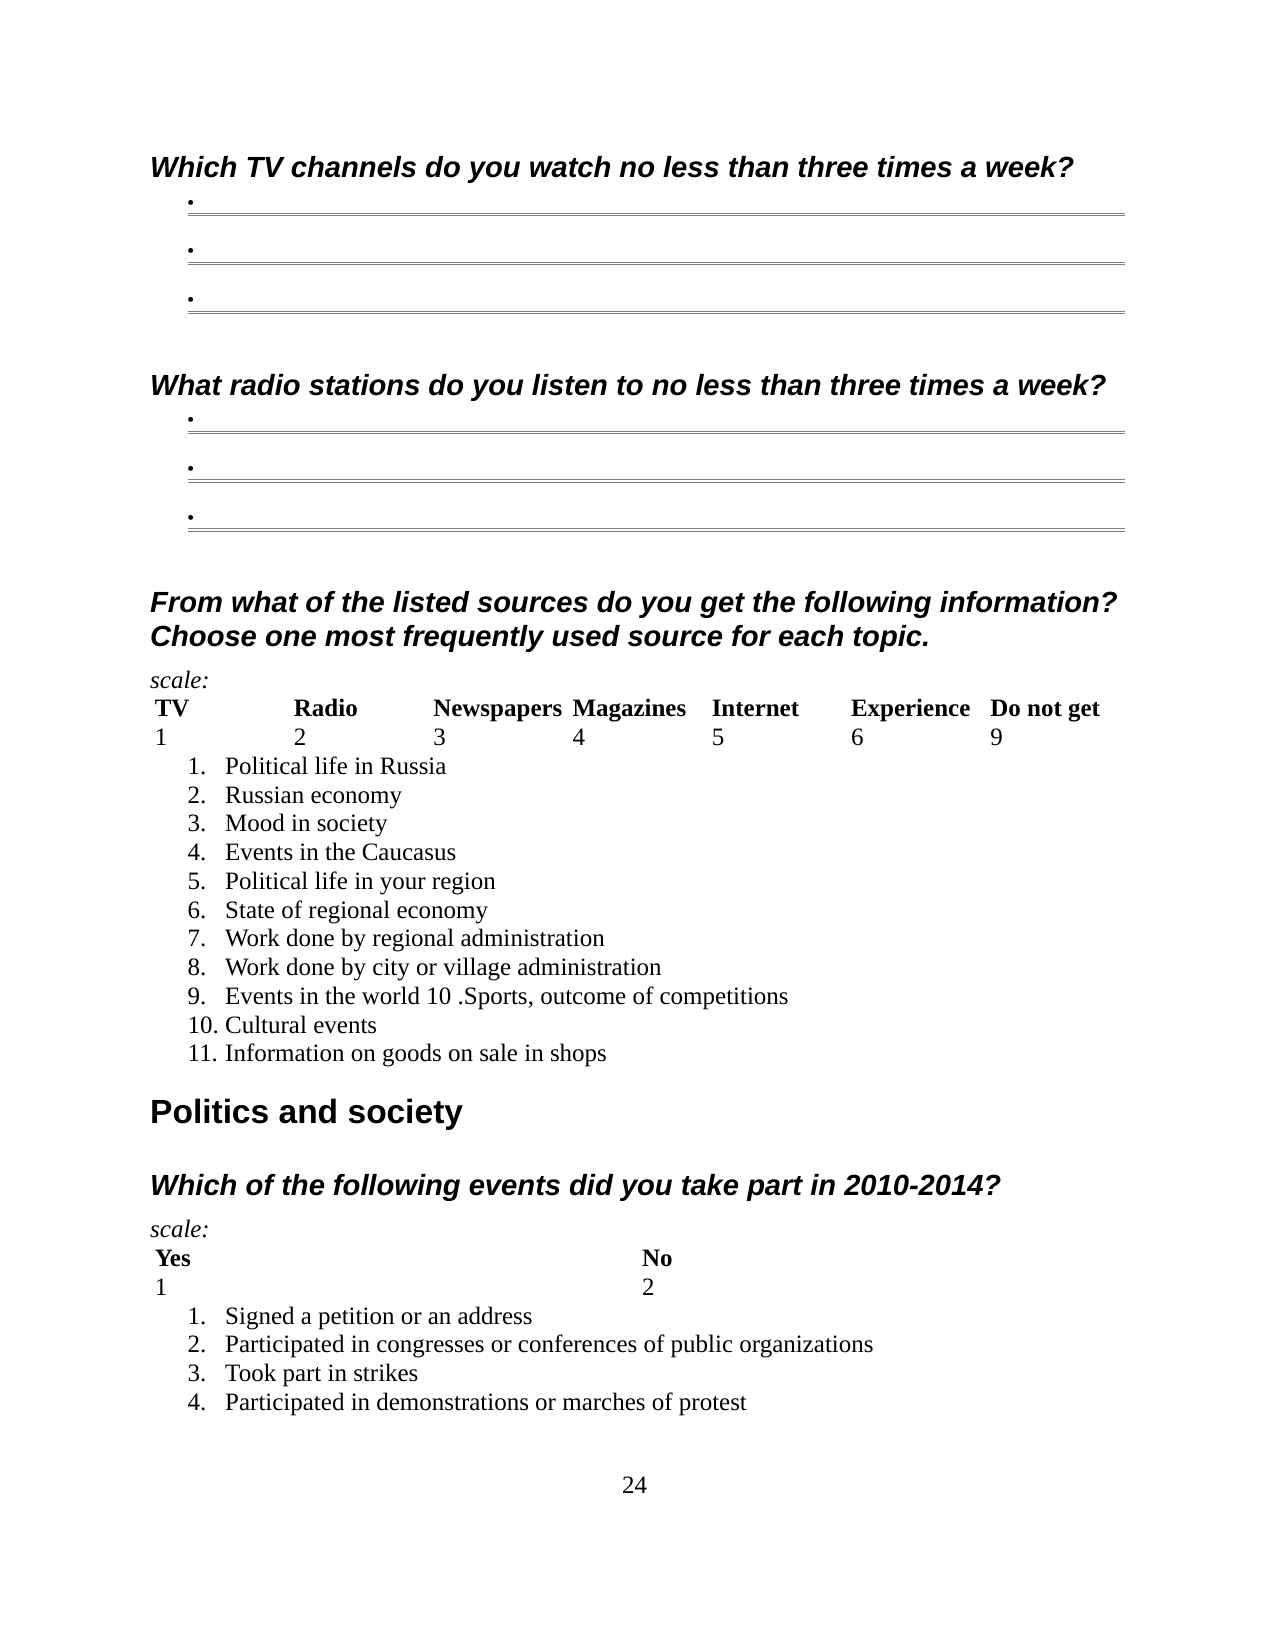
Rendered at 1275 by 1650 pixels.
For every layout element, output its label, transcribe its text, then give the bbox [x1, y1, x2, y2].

list Russian economy [187, 780, 1125, 808]
list Events in the world 10 .Sports, outcome of competitions [187, 981, 1125, 1010]
text scale: [150, 665, 1125, 693]
subtitle Which TV channels do you watch no less than three times a week? [150, 150, 1125, 183]
subtitle Which of the following events did you take part in 2010-2014? [150, 1168, 1125, 1202]
list Events in the Caucasus [187, 837, 1125, 866]
list Participated in congresses or conferences of public organizations [187, 1329, 1125, 1358]
table_header Newspapers [429, 694, 568, 722]
table_cell 1 [150, 722, 289, 751]
list Information on goods on sale in shops [187, 1038, 1125, 1067]
subtitle What radio stations do you listen to no less than three times a week? [150, 368, 1125, 401]
table_header Do not get [986, 694, 1125, 722]
table_header No [638, 1243, 1125, 1272]
table_cell 5 [707, 722, 846, 751]
list Participated in demonstrations or marches of protest [187, 1387, 1125, 1416]
table_cell 2 [289, 722, 428, 751]
list Took part in strikes [187, 1358, 1125, 1387]
table_cell 3 [429, 722, 568, 751]
subtitle Politics and society [150, 1092, 1125, 1131]
table_header Yes [150, 1243, 637, 1272]
table_cell 1 [150, 1272, 637, 1301]
list State of regional economy [187, 895, 1125, 923]
table_cell 9 [986, 722, 1125, 751]
list Work done by regional administration [187, 923, 1125, 952]
table_header Internet [707, 694, 846, 722]
table_cell 2 [638, 1272, 1125, 1301]
table_cell 4 [568, 722, 707, 751]
table_header Experience [846, 694, 986, 722]
list Mood in society [187, 808, 1125, 837]
list Work done by city or village administration [187, 952, 1125, 981]
table_header Magazines [568, 694, 707, 722]
list Signed a petition or an address [187, 1301, 1125, 1329]
table_cell 6 [846, 722, 986, 751]
list Political life in Russia [187, 751, 1125, 780]
table_header TV [150, 694, 289, 722]
list Cultural events [187, 1010, 1125, 1038]
subtitle From what of the listed sources do you get the following information? Choose one most frequently used source for each topic. [150, 585, 1125, 652]
text scale: [150, 1214, 1125, 1243]
list Political life in your region [187, 866, 1125, 895]
table_header Radio [289, 694, 428, 722]
